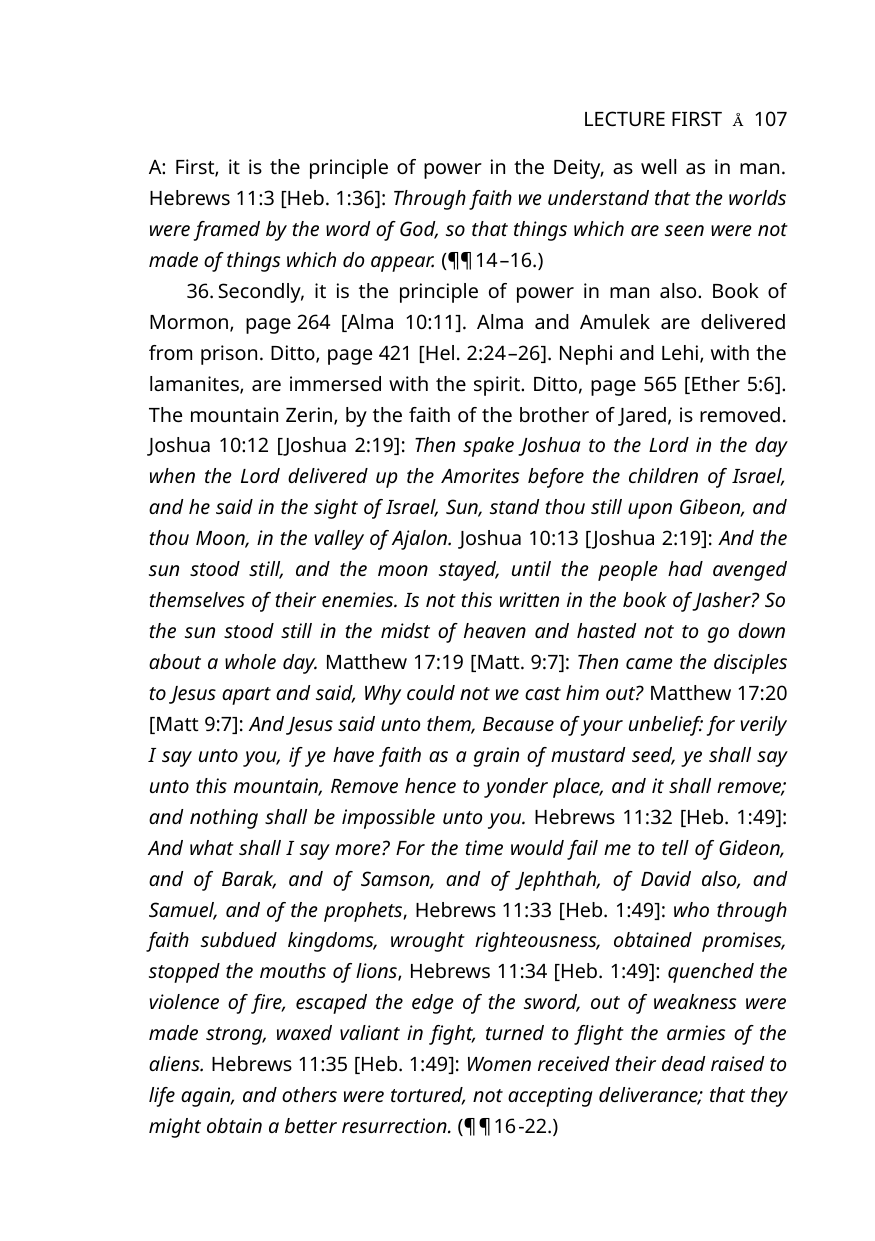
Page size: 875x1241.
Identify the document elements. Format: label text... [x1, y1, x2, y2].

text A: First, it is the principle of power in the Deity, as well as in man. Hebrews 11:3 [Heb. 1:36]: Through faith we understand that the worlds were framed by the word of God, so that things which are seen were not made of things which do appear. (¶¶ 14 –16.) [149, 153, 787, 273]
text 36. Secondly, it is the principle of power in man also. Book of Mormon, page 264 [Alma 10:11]. Alma and Amulek are delivered from prison. Ditto, page 421 [Hel. 2:24 –26]. Nephi and Lehi, with the lamanites, are immersed with the spirit. Ditto, page 565 [Ether 5:6]. The mountain Zerin, by the faith of the brother of Jared, is removed. Joshua 10:12 [Joshua 2:19]: Then spake Joshua to the Lord in the day when the Lord delivered up the Amorites before the children of Israel, and he said in the sight of Israel, Sun, stand thou still upon Gibeon, and thou Moon, in the valley of Ajalon. Joshua 10:13 [Joshua 2:19]: And the sun stood still, and the moon stayed, until the people had avenged themselves of their enemies. Is not this written in the book of Jasher? So the sun stood still in the midst of heaven and hasted not to go down about a whole day. Matthew 17:19 [Matt. 9:7]: Then came the disciples to Jesus apart and said, Why could not we cast him out? Matthew 17:20 [Matt 9:7]: And Jesus said unto them, Because of your unbelief: for verily I say unto you, if ye have faith as a grain of mustard seed, ye shall say unto this mountain, Remove hence to yonder place, and it shall remove; and nothing shall be impossible unto you. Hebrews 11:32 [Heb. 1:49]: And what shall I say more? For the time would fail me to tell of Gideon, and of Barak, and of Samson, and of Jephthah, of David also, and Samuel, and of the prophets, Hebrews 11:33 [Heb. 1:49]: who through faith subdued kingdoms, wrought righteousness, obtained promises, stopped the mouths of lions, Hebrews 11:34 [Heb. 1:49]: quenched the violence of fire, escaped the edge of the sword, out of weakness were made strong, waxed valiant in fight, turned to flight the armies of the aliens. Hebrews 11:35 [Heb. 1:49]: Women received their dead raised to life again, and others were tortured, not accepting deliverance; that they might obtain a better resurrection. (¶ ¶ 16 -22.) [149, 277, 787, 1139]
